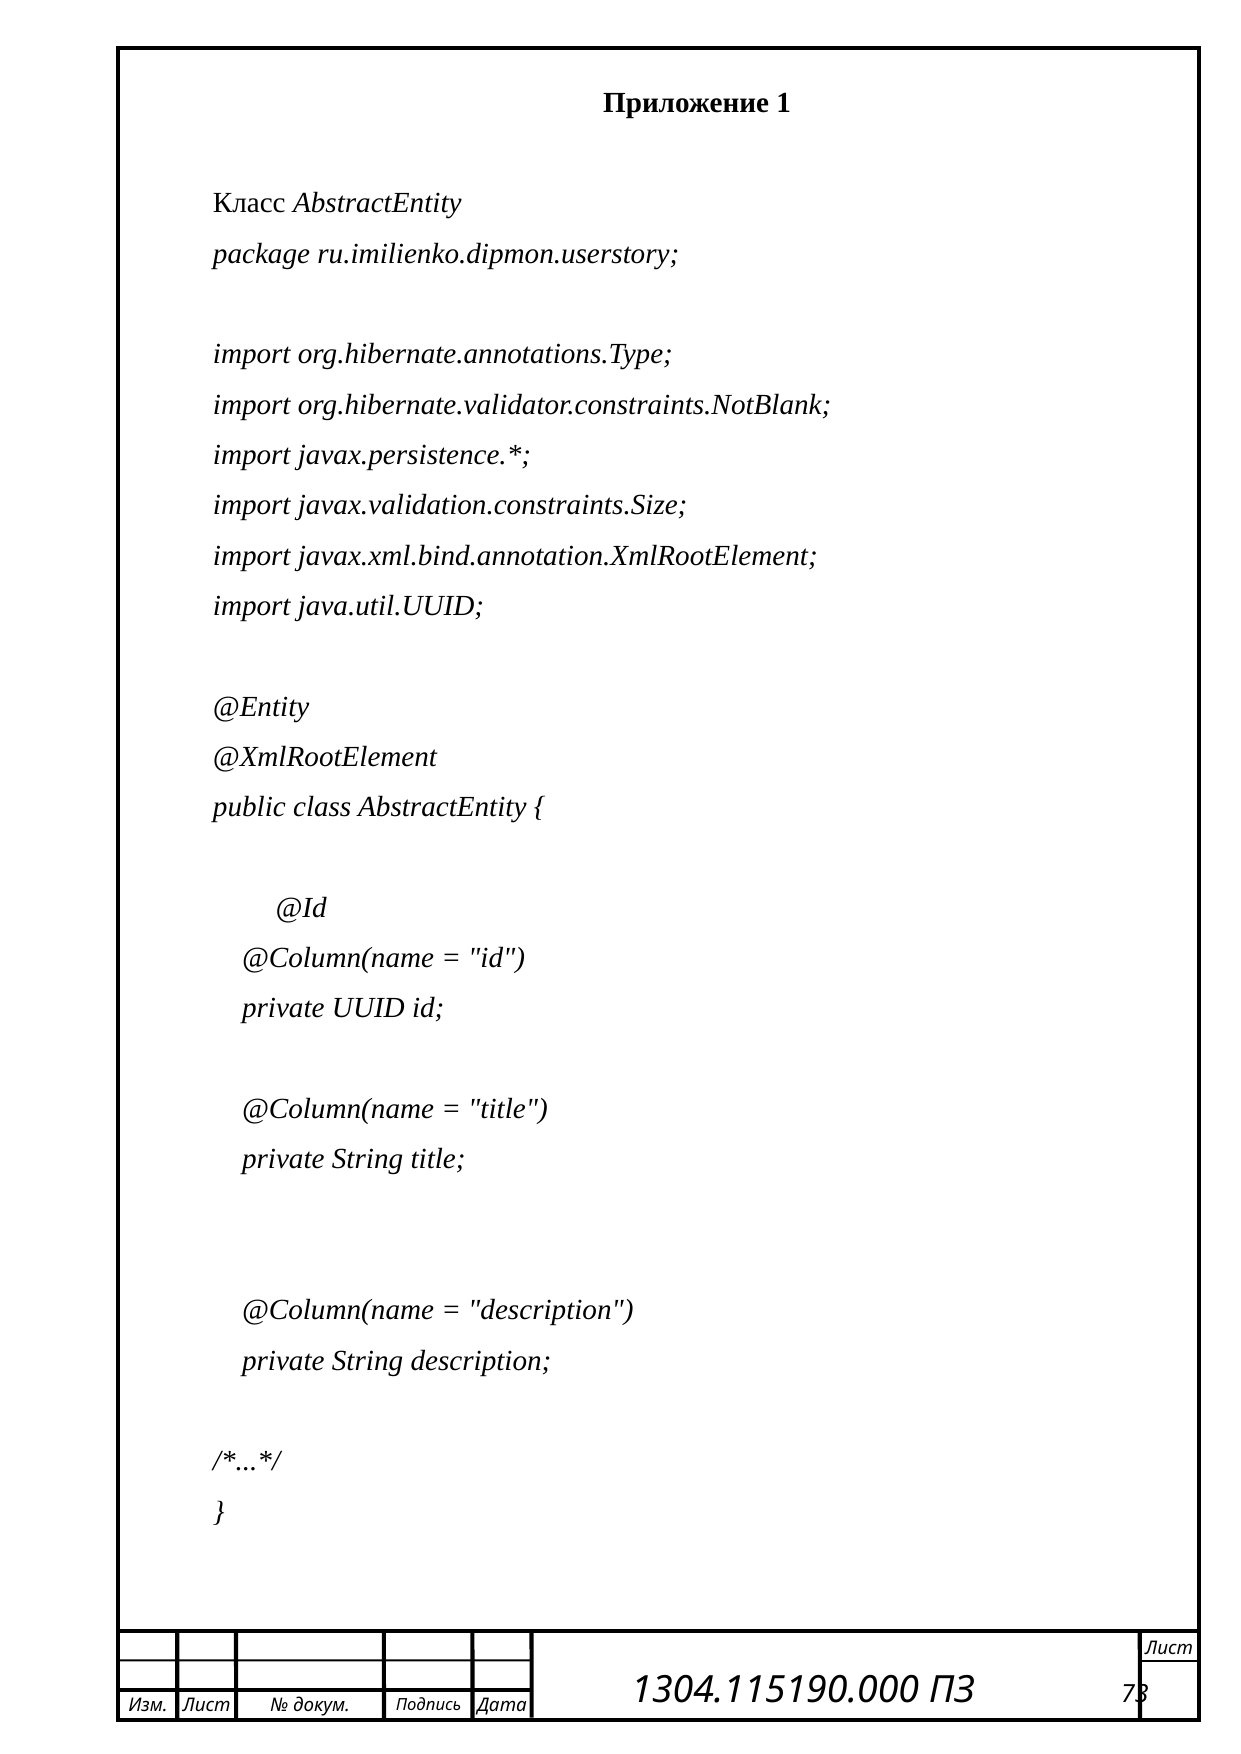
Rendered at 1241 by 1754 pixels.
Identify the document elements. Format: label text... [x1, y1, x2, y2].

text private String description; [136, 1343, 1181, 1376]
text private String title; [136, 1142, 1181, 1175]
text @Column(name = "title") [136, 1091, 1181, 1125]
text import org.hibernate.validator.constraints.NotBlank; [136, 387, 1181, 420]
text package ru.imilienko.dipmon.userstory; [136, 236, 1181, 269]
text private UUID id; [136, 991, 1181, 1024]
text @Id [136, 890, 1181, 923]
text @XmlRootElement [136, 739, 1181, 773]
text Класс AbstractEntity [136, 186, 1181, 219]
subtitle Приложение 1 [136, 85, 1181, 118]
text @Entity [136, 689, 1181, 722]
text } [136, 1494, 1181, 1527]
text @Column(name = "id") [136, 940, 1181, 974]
text import javax.validation.constraints.Size; [136, 487, 1181, 521]
text import javax.persistence.*; [136, 437, 1181, 471]
text import org.hibernate.annotations.Type; [136, 337, 1181, 370]
text import java.util.UUID; [136, 588, 1181, 622]
text /*...*/ [136, 1443, 1181, 1477]
text import javax.xml.bind.annotation.XmlRootElement; [136, 538, 1181, 571]
text @Column(name = "description") [136, 1292, 1181, 1326]
text public class AbstractEntity { [136, 789, 1181, 823]
